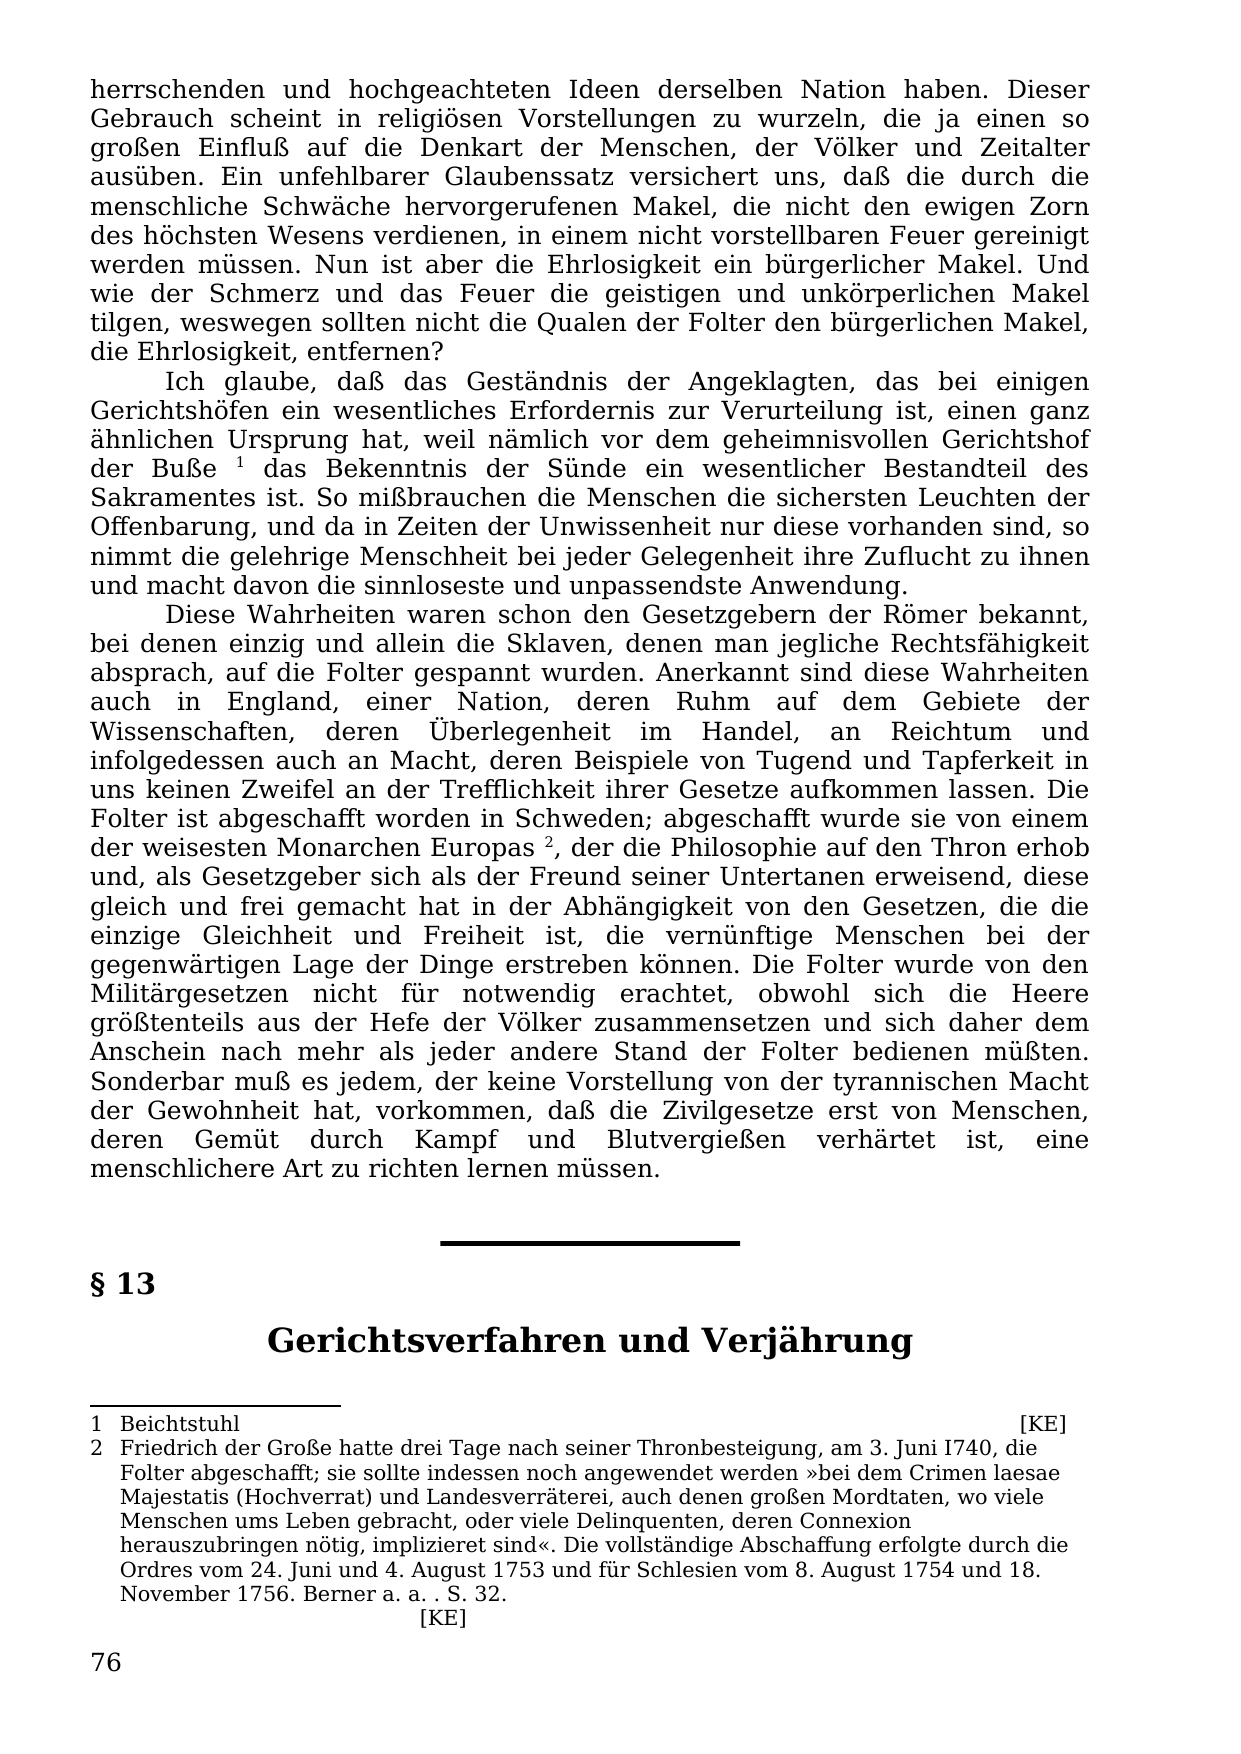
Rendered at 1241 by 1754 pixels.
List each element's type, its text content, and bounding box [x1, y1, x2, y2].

text Gerichtsverfahren und Verjährung [90, 1301, 1091, 1360]
text herrschenden und hochgeachteten Ideen derselben Nation haben. Dieser Gebrauch scheint in religiösen Vorstellungen zu wurzeln, die ja einen so großen Einﬂuß auf die Denkart der Menschen, der Völker und Zeitalter ausüben. Ein unfehlbarer Glaubenssatz versichert uns, daß die durch die menschliche Schwäche hervorgerufenen Makel, die nicht den ewigen Zorn des höchsten Wesens verdienen, in einem nicht vorstellbaren Feuer gereinigt werden müssen. Nun ist aber die Ehrlosigkeit ein bürgerlicher Makel. Und wie der Schmerz und das Feuer die geistigen und unkörperlichen Makel tilgen, weswegen sollten nicht die Qualen der Folter den bürgerlichen Makel, die Ehrlosigkeit, entfernen? [90, 75, 1091, 367]
text § 13 [90, 1242, 1091, 1301]
text Friedrich der Große hatte drei Tage nach seiner Thronbesteigung, am 3. Juni I740, die Folter abgeschafft; sie sollte indessen noch angewendet werden »bei dem Crimen laesae Majestatis (Hochverrat) und Landesverräterei, auch denen großen Mordtaten, wo viele Menschen ums Leben gebracht, oder viele Delinquenten, deren Connexion herauszubringen nötig, implizieret sind«. Die vollständige Abschaffung erfolgte durch die Ordres vom 24. Juni und 4. August 1753 und für Schlesien vom 8. August 1754 und 18. November 1756. Berner a. a. . S. 32. [KE] [90, 1436, 1091, 1631]
text Ich glaube, daß das Geständnis der Angeklagten, das bei einigen Gerichtshöfen ein wesentliches Erfordernis zur Verurteilung ist, einen ganz ähnlichen Ursprung hat, weil nämlich vor dem geheimnisvollen Gerichtshof der Buße das Bekenntnis der Sünde ein wesentlicher Bestandteil des Sakramentes ist. So mißbrauchen die Menschen die sichersten Leuchten der Offenbarung, und da in Zeiten der Unwissenheit nur diese vorhanden sind, so nimmt die gelehrige Menschheit bei jeder Gelegenheit ihre Zuﬂucht zu ihnen und macht davon die sinnloseste und unpassendste Anwendung. [90, 367, 1091, 600]
text Beichtstuhl [KE] [90, 1412, 1091, 1436]
text Diese Wahrheiten waren schon den Gesetzgebern der Römer bekannt, bei denen einzig und allein die Sklaven, denen man jegliche Rechtsfähigkeit absprach, auf die Folter gespannt wurden. Anerkannt sind diese Wahrheiten auch in England, einer Nation, deren Ruhm auf dem Gebiete der Wissenschaften, deren Überlegenheit im Handel, an Reichtum und infolgedessen auch an Macht, deren Beispiele von Tugend und Tapferkeit in uns keinen Zweifel an der Trefflichkeit ihrer Gesetze aufkommen lassen. Die Folter ist abgeschafft worden in Schweden; abgeschafft wurde sie von einem der weisesten Monarchen Europas , der die Philosophie auf den Thron erhob und, als Gesetzgeber sich als der Freund seiner Untertanen erweisend, diese gleich und frei gemacht hat in der Abhängigkeit von den Gesetzen, die die einzige Gleichheit und Freiheit ist, die vernünftige Menschen bei der gegenwärtigen Lage der Dinge erstreben können. Die Folter wurde von den Militärgesetzen nicht für notwendig erachtet, obwohl sich die Heere größtenteils aus der Hefe der Völker zusammensetzen und sich daher dem Anschein nach mehr als jeder andere Stand der Folter bedienen müßten. Sonderbar muß es jedem, der keine Vorstellung von der tyrannischen Macht der Gewohnheit hat, vorkommen, daß die Zivilgesetze erst von Menschen, deren Gemüt durch Kampf und Blutvergießen verhärtet ist, eine menschlichere Art zu richten lernen müssen. [90, 600, 1091, 1183]
picture [440, 1241, 741, 1246]
